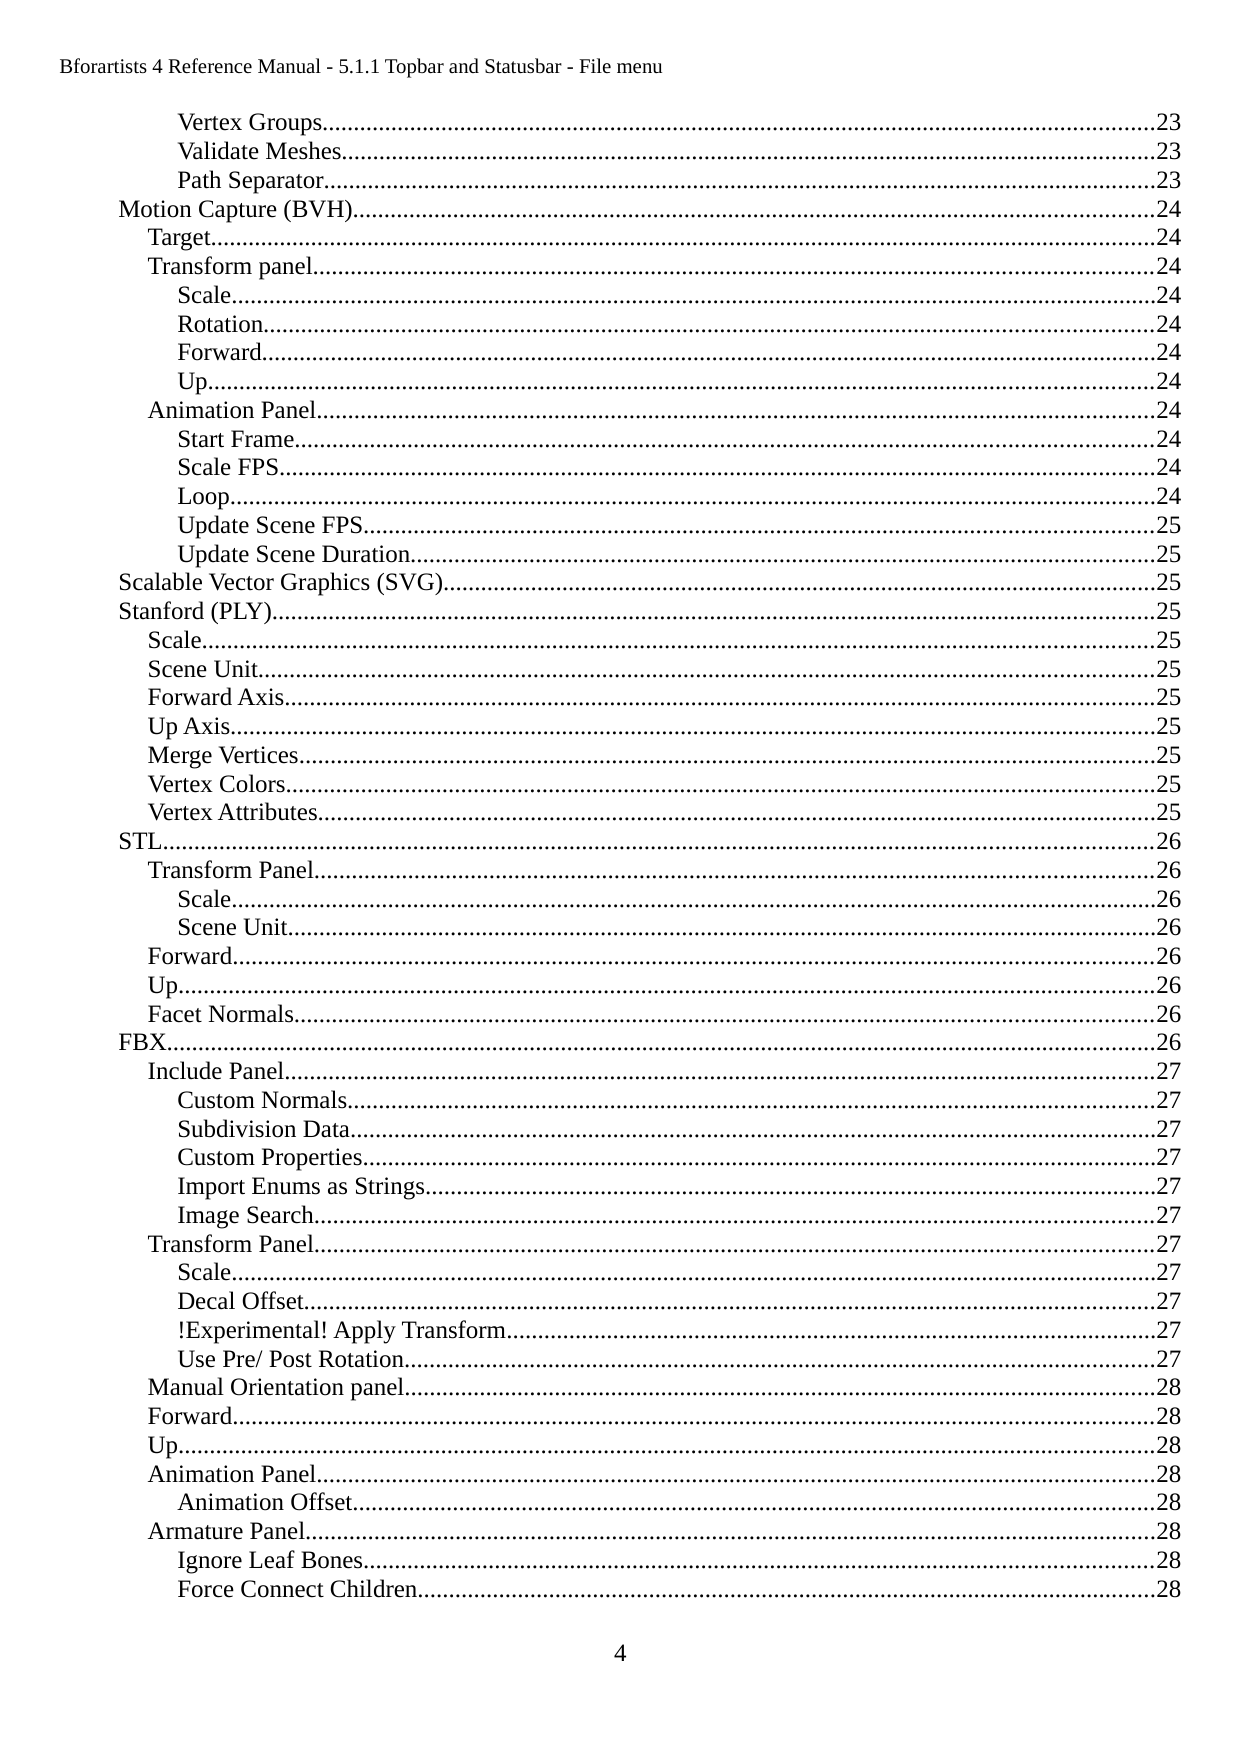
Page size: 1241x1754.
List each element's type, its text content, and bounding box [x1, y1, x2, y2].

text Forward 28 [147, 1401, 1181, 1430]
text Scene Unit 26 [177, 912, 1181, 941]
text Loop 24 [177, 481, 1181, 510]
text !Experimental! Apply Transform 27 [177, 1315, 1181, 1344]
text Update Scene FPS 25 [177, 510, 1181, 539]
text Rotation 24 [177, 309, 1181, 337]
text Transform Panel 26 [147, 855, 1181, 884]
text Animation Panel 24 [147, 395, 1181, 424]
text Force Connect Children 28 [177, 1574, 1181, 1602]
text Animation Panel 28 [147, 1459, 1181, 1487]
text Up 26 [147, 970, 1181, 999]
text Transform panel 24 [147, 251, 1181, 280]
text Image Search 27 [177, 1200, 1181, 1229]
text Decal Offset 27 [177, 1286, 1181, 1315]
text Vertex Colors 25 [147, 769, 1181, 797]
text Facet Normals 26 [147, 999, 1181, 1027]
text Up 24 [177, 366, 1181, 395]
text Import Enums as Strings 27 [177, 1171, 1181, 1200]
text Transform Panel 27 [147, 1229, 1181, 1257]
text Start Frame 24 [177, 424, 1181, 452]
text Stanford (PLY) 25 [118, 596, 1181, 625]
text Custom Properties 27 [177, 1142, 1181, 1171]
text Manual Orientation panel 28 [147, 1372, 1181, 1401]
text Scalable Vector Graphics (SVG) 25 [118, 567, 1181, 596]
text Vertex Groups 23 [177, 107, 1181, 136]
text Scene Unit 25 [147, 654, 1181, 682]
text Scale 27 [177, 1257, 1181, 1286]
text Merge Vertices 25 [147, 740, 1181, 769]
text Up 28 [147, 1430, 1181, 1459]
text Update Scene Duration 25 [177, 539, 1181, 567]
text Include Panel 27 [147, 1056, 1181, 1085]
text Vertex Attributes 25 [147, 797, 1181, 826]
text STL 26 [118, 826, 1181, 855]
text Validate Meshes 23 [177, 136, 1181, 165]
text Armature Panel 28 [147, 1516, 1181, 1545]
text Target 24 [147, 222, 1181, 251]
text Scale 26 [177, 884, 1181, 912]
text Motion Capture (BVH) 24 [118, 194, 1181, 222]
text Scale FPS 24 [177, 452, 1181, 481]
text Up Axis 25 [147, 711, 1181, 740]
text Custom Normals 27 [177, 1085, 1181, 1114]
text Scale 24 [177, 280, 1181, 309]
text Path Separator 23 [177, 165, 1181, 194]
text Scale 25 [147, 625, 1181, 654]
text Animation Offset 28 [177, 1487, 1181, 1516]
text Use Pre/ Post Rotation 27 [177, 1344, 1181, 1372]
text Ignore Leaf Bones 28 [177, 1545, 1181, 1574]
text Subdivision Data 27 [177, 1114, 1181, 1142]
text Forward Axis 25 [147, 682, 1181, 711]
text Forward 24 [177, 337, 1181, 366]
text FBX 26 [118, 1027, 1181, 1056]
text Forward 26 [147, 941, 1181, 970]
